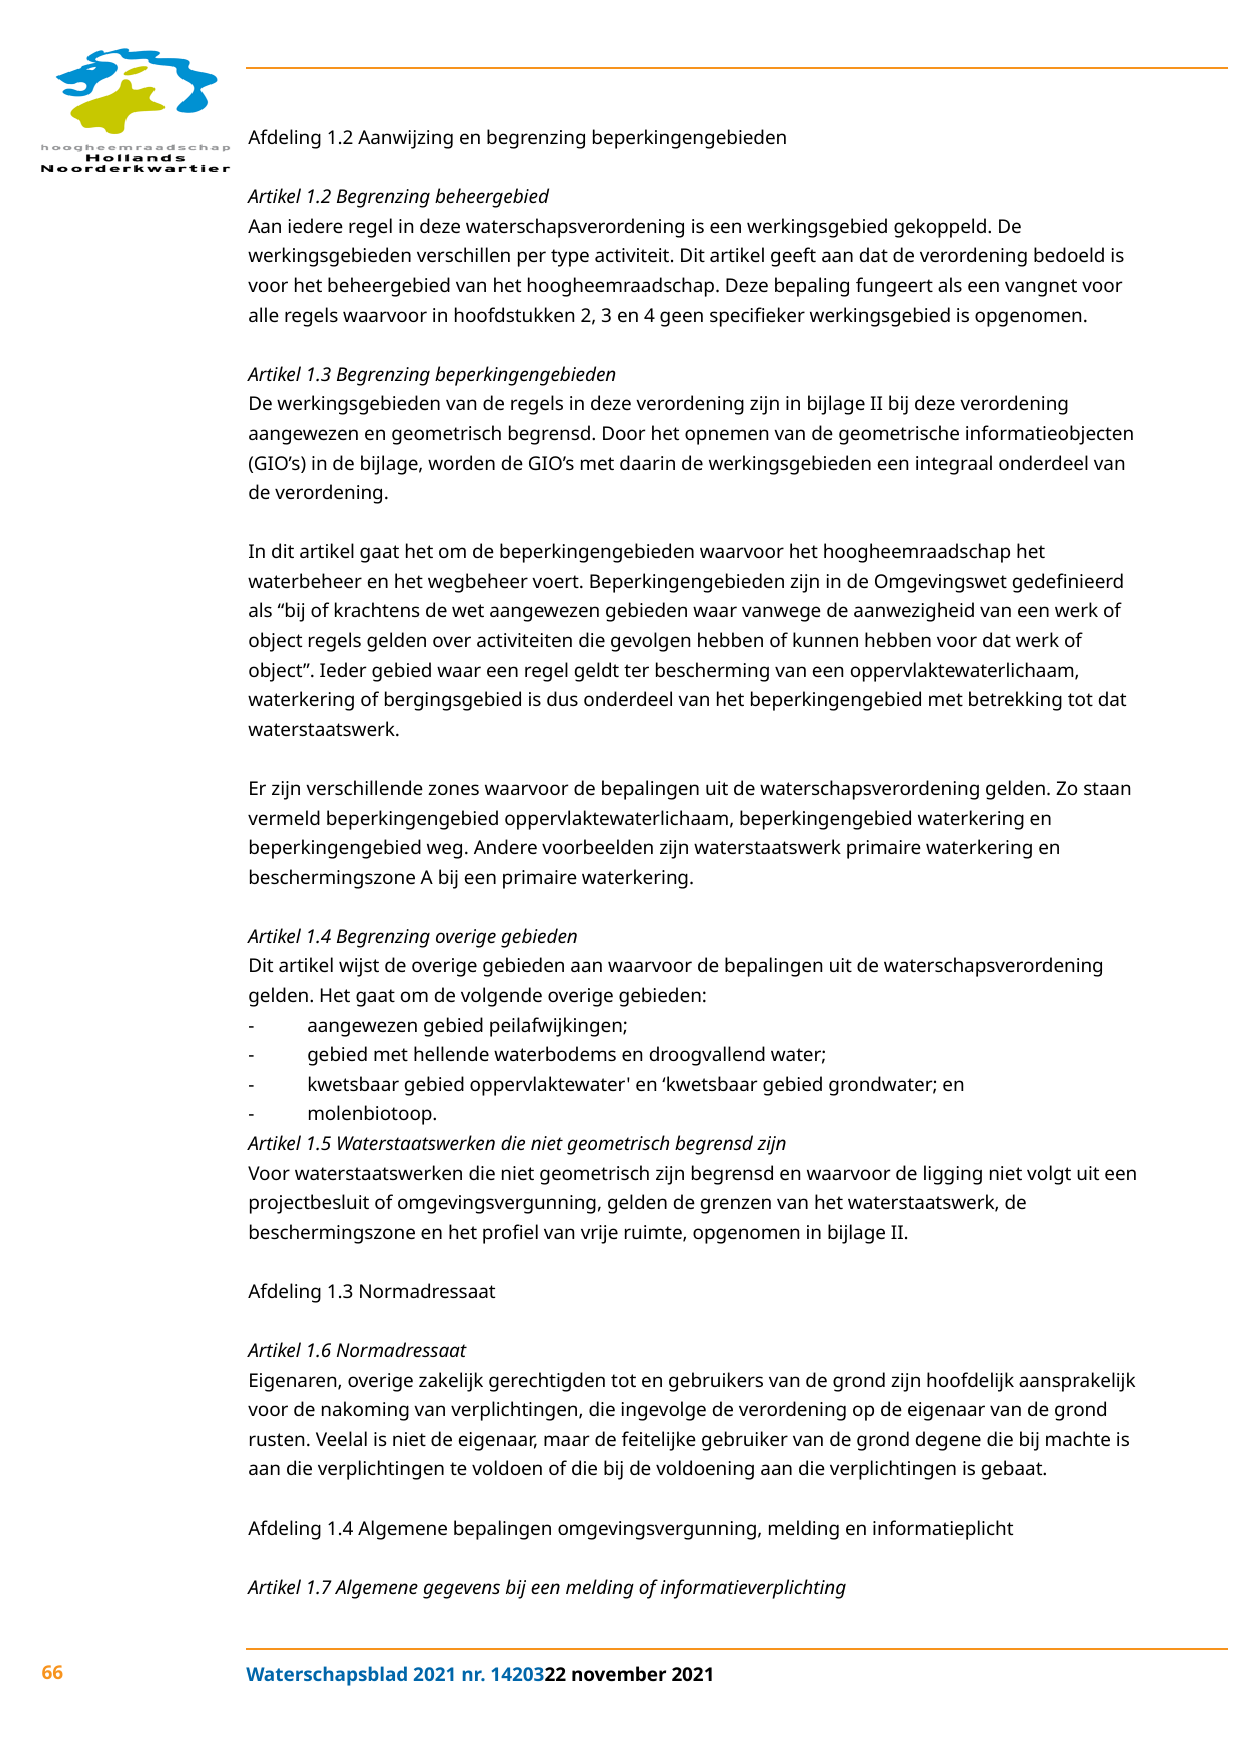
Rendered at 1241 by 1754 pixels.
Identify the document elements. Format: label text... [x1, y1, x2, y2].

text Voor waterstaatswerken die niet geometrisch zijn begrensd en waarvoor de ligging niet volgt uit een projectbesluit of omgevingsvergunning, gelden de grenzen van het waterstaatswerk, de beschermingszone en het profiel van vrije ruimte, opgenomen in bijlage II. [248, 1160, 1152, 1245]
text Artikel 1.5 Waterstaatswerken die niet geometrisch begrensd zijn [248, 1130, 1152, 1156]
text In dit artikel gaat het om de beperkingengebieden waarvoor het hoogheemraadschap het waterbeheer en het wegbeheer voert. Beperkingengebieden zijn in de Omgevingswet gedefinieerd als “bij of krachtens de wet aangewezen gebieden waar vanwege de aanwezigheid van een werk of object regels gelden over activiteiten die gevolgen hebben of kunnen hebben voor dat werk of object”. Ieder gebied waar een regel geldt ter bescherming van een oppervlaktewaterlichaam, waterkering of bergingsgebied is dus onderdeel van het beperkingengebied met betrekking tot dat waterstaatswerk. [248, 538, 1152, 742]
text Afdeling 1.2 Aanwijzing en begrenzing beperkingengebieden [248, 124, 1152, 150]
list molenbiotoop. [248, 1101, 1152, 1126]
text Aan iedere regel in deze waterschapsverordening is een werkingsgebied gekoppeld. De werkingsgebieden verschillen per type activiteit. Dit artikel geeft aan dat de verordening bedoeld is voor het beheergebied van het hoogheemraadschap. Deze bepaling fungeert als een vangnet voor alle regels waarvoor in hoofdstukken 2, 3 en 4 geen specifieker werkingsgebied is opgenomen. [248, 213, 1152, 328]
text Dit artikel wijst de overige gebieden aan waarvoor de bepalingen uit de waterschapsverordening gelden. Het gaat om de volgende overige gebieden: [248, 953, 1152, 1008]
text Artikel 1.2 Begrenzing beheergebied [248, 183, 1152, 209]
list aangewezen gebied peilafwijkingen; [248, 1012, 1152, 1038]
text Eigenaren, overige zakelijk gerechtigden tot en gebruikers van de grond zijn hoofdelijk aansprakelijk voor de nakoming van verplichtingen, die ingevolge de verordening op de eigenaar van de grond rusten. Veelal is niet de eigenaar, maar de feitelijke gebruiker van de grond degene die bij machte is aan die verplichtingen te voldoen of die bij de voldoening aan die verplichtingen is gebaat. [248, 1367, 1152, 1481]
picture [41, 47, 231, 172]
list kwetsbaar gebied oppervlaktewater' en ‘kwetsbaar gebied grondwater; en [248, 1071, 1152, 1097]
text Artikel 1.7 Algemene gegevens bij een melding of informatieverplichting [248, 1574, 1152, 1600]
text Afdeling 1.4 Algemene bepalingen omgevingsvergunning, melding en informatieplicht [248, 1515, 1152, 1541]
text Artikel 1.4 Begrenzing overige gebieden [248, 923, 1152, 949]
text De werkingsgebieden van de regels in deze verordening zijn in bijlage II bij deze verordening aangewezen en geometrisch begrensd. Door het opnemen van de geometrische informatieobjecten (GIO’s) in de bijlage, worden de GIO’s met daarin de werkingsgebieden een integraal onderdeel van de verordening. [248, 391, 1152, 505]
text Afdeling 1.3 Normadressaat [248, 1278, 1152, 1304]
list gebied met hellende waterbodems en droogvallend water; [248, 1041, 1152, 1067]
text Er zijn verschillende zones waarvoor de bepalingen uit de waterschapsverordening gelden. Zo staan vermeld beperkingengebied oppervlaktewaterlichaam, beperkingengebied waterkering en beperkingengebied weg. Andere voorbeelden zijn waterstaatswerk primaire waterkering en beschermingszone A bij een primaire waterkering. [248, 775, 1152, 890]
text Artikel 1.6 Normadressaat [248, 1337, 1152, 1363]
text Artikel 1.3 Begrenzing beperkingengebieden [248, 361, 1152, 387]
